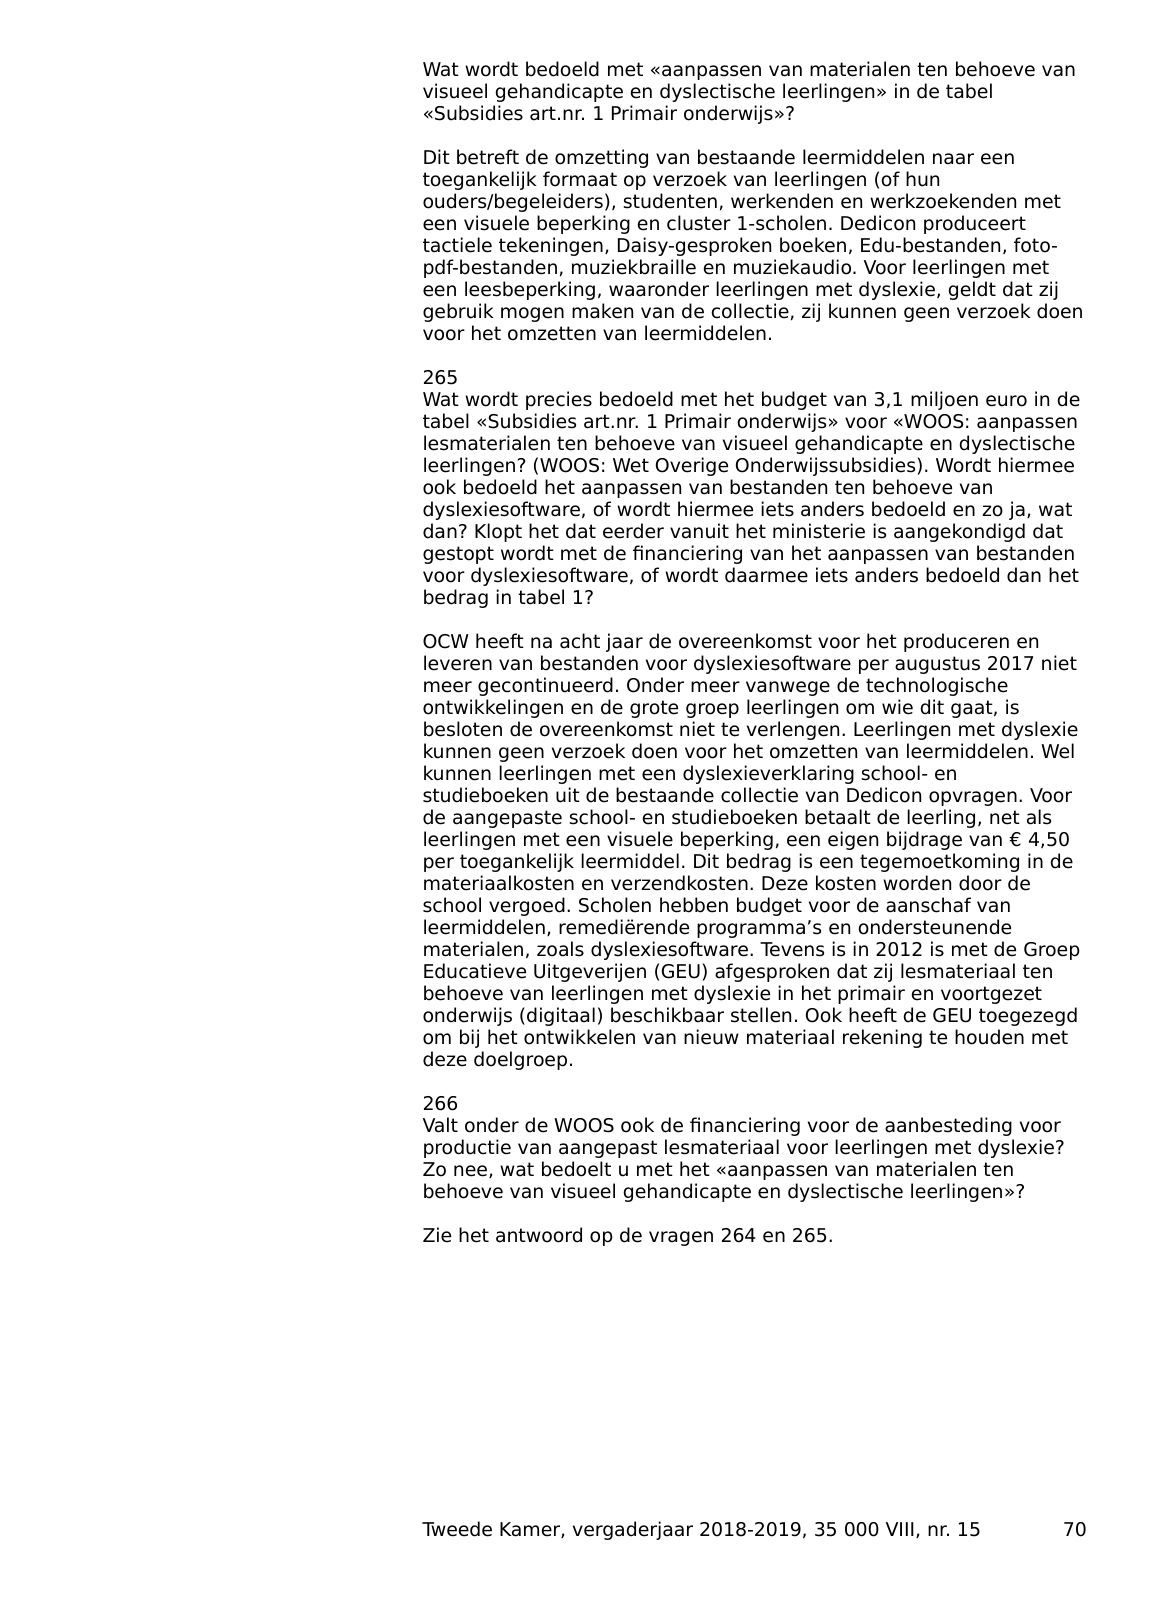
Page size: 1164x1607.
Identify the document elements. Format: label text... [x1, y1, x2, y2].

text Wat wordt precies bedoeld met het budget van 3,1 miljoen euro in de tabel «Subsidies art.nr. 1 Primair onderwijs» voor «WOOS: aanpassen lesmaterialen ten behoeve van visueel gehandicapte en dyslectische leerlingen? (WOOS: Wet Overige Onderwijssubsidies). Wordt hiermee ook bedoeld het aanpassen van bestanden ten behoeve van dyslexiesoftware, of wordt hiermee iets anders bedoeld en zo ja, wat dan? Klopt het dat eerder vanuit het ministerie is aangekondigd dat gestopt wordt met de financiering van het aanpassen van bestanden voor dyslexiesoftware, of wordt daarmee iets anders bedoeld dan het bedrag in tabel 1? [422, 389, 1087, 609]
text Zie het antwoord op de vragen 264 en 265. [422, 1225, 1087, 1247]
text Dit betreft de omzetting van bestaande leermiddelen naar een toegankelijk formaat op verzoek van leerlingen (of hun ouders/begeleiders), studenten, werkenden en werkzoekenden met een visuele beperking en cluster 1-scholen. Dedicon produceert tactiele tekeningen, Daisy-gesproken boeken, Edu-bestanden, foto-pdf-bestanden, muziekbraille en muziekaudio. Voor leerlingen met een leesbeperking, waaronder leerlingen met dyslexie, geldt dat zij gebruik mogen maken van de collectie, zij kunnen geen verzoek doen voor het omzetten van leermiddelen. [422, 147, 1087, 345]
text OCW heeft na acht jaar de overeenkomst voor het produceren en leveren van bestanden voor dyslexiesoftware per augustus 2017 niet meer gecontinueerd. Onder meer vanwege de technologische ontwikkelingen en de grote groep leerlingen om wie dit gaat, is besloten de overeenkomst niet te verlengen. Leerlingen met dyslexie kunnen geen verzoek doen voor het omzetten van leermiddelen. Wel kunnen leerlingen met een dyslexieverklaring school- en studieboeken uit de bestaande collectie van Dedicon opvragen. Voor de aangepaste school- en studieboeken betaalt de leerling, net als leerlingen met een visuele beperking, een eigen bijdrage van € 4,50 per toegankelijk leermiddel. Dit bedrag is een tegemoetkoming in de materiaalkosten en verzendkosten. Deze kosten worden door de school vergoed. Scholen hebben budget voor de aanschaf van leermiddelen, remediërende programma’s en ondersteunende materialen, zoals dyslexiesoftware. Tevens is in 2012 is met de Groep Educatieve Uitgeverijen (GEU) afgesproken dat zij lesmateriaal ten behoeve van leerlingen met dyslexie in het primair en voortgezet onderwijs (digitaal) beschikbaar stellen. Ook heeft de GEU toegezegd om bij het ontwikkelen van nieuw materiaal rekening te houden met deze doelgroep. [422, 631, 1087, 1071]
text Valt onder de WOOS ook de financiering voor de aanbesteding voor productie van aangepast lesmateriaal voor leerlingen met dyslexie? Zo nee, wat bedoelt u met het «aanpassen van materialen ten behoeve van visueel gehandicapte en dyslectische leerlingen»? [422, 1115, 1087, 1203]
text 265 [422, 367, 1087, 389]
text Wat wordt bedoeld met «aanpassen van materialen ten behoeve van visueel gehandicapte en dyslectische leerlingen» in de tabel «Subsidies art.nr. 1 Primair onderwijs»? [422, 59, 1087, 125]
text 266 [422, 1093, 1087, 1115]
